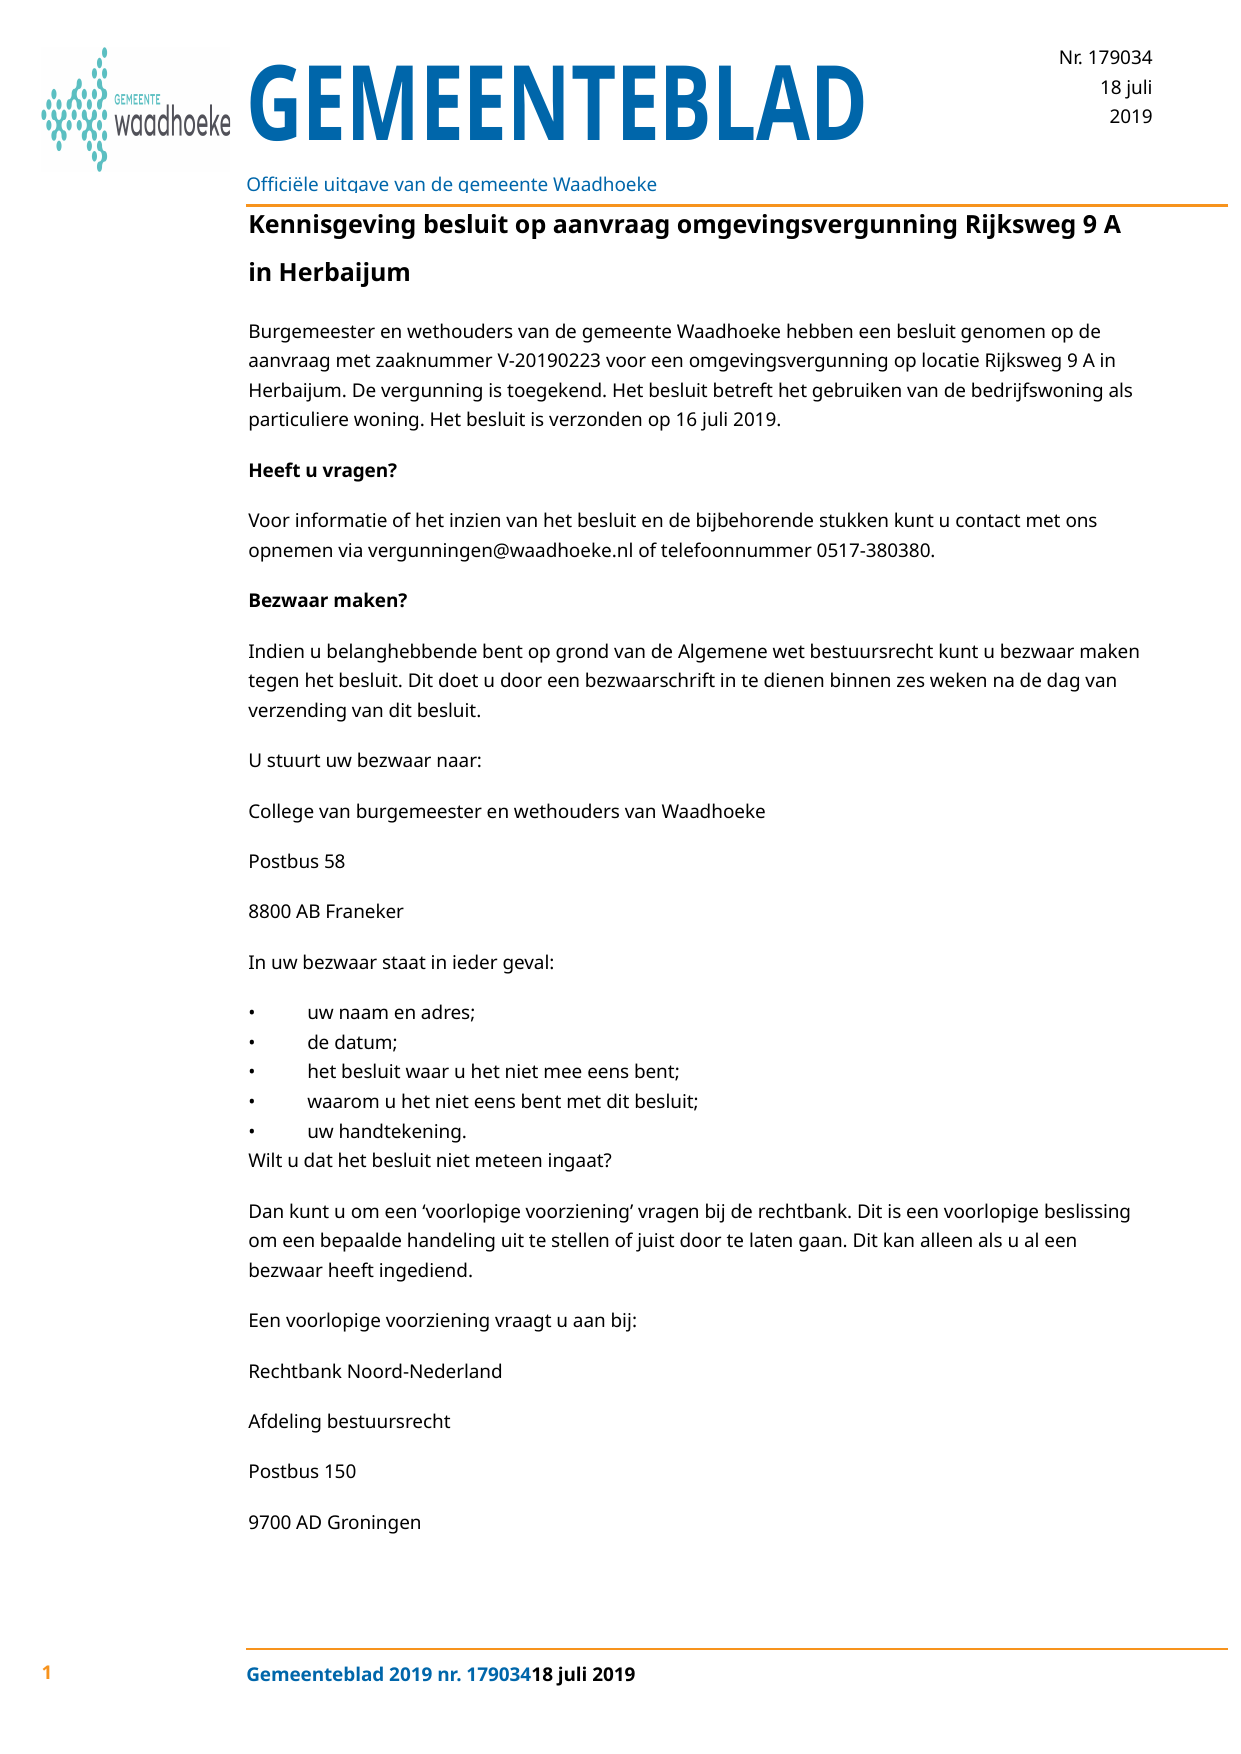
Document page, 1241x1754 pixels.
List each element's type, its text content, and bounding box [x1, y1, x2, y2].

text College van burgemeester en wethouders van Waadhoeke [248, 798, 1152, 824]
list uw naam en adres; [248, 999, 1152, 1025]
text Afdeling bestuursrecht [248, 1408, 1152, 1434]
text Wilt u dat het besluit niet meteen ingaat? [248, 1147, 1152, 1173]
text Postbus 58 [248, 848, 1152, 874]
text U stuurt uw bezwaar naar: [248, 747, 1152, 773]
text Postbus 150 [248, 1459, 1152, 1484]
text Kennisgeving besluit op aanvraag omgevingsvergunning Rijksweg 9 A in Herbaijum [248, 207, 1152, 288]
text 9700 AD Groningen [248, 1509, 1152, 1535]
text Voor informatie of het inzien van het besluit en de bijbehorende stukken kunt u contact met ons opnemen via vergunningen@waadhoeke.nl of telefoonnummer 0517-380380. [248, 507, 1152, 563]
picture [41, 47, 231, 172]
text 8800 AB Franeker [248, 899, 1152, 924]
text Bezwaar maken? [248, 587, 1152, 613]
text Een voorlopige voorziening vraagt u aan bij: [248, 1307, 1152, 1333]
list waarom u het niet eens bent met dit besluit; [248, 1088, 1152, 1114]
text In uw bezwaar staat in ieder geval: [248, 949, 1152, 975]
text Dan kunt u om een ‘voorlopige voorziening’ vragen bij de rechtbank. Dit is een voorlopige beslissing om een bepaalde handeling uit te stellen of juist door te laten gaan. Dit kan alleen als u al een bezwaar heeft ingediend. [248, 1198, 1152, 1283]
text Rechtbank Noord-Nederland [248, 1358, 1152, 1384]
text Heeft u vragen? [248, 457, 1152, 483]
list het besluit waar u het niet mee eens bent; [248, 1059, 1152, 1084]
text Indien u belanghebbende bent op grond van de Algemene wet bestuursrecht kunt u bezwaar maken tegen het besluit. Dit doet u door een bezwaarschrift in te dienen binnen zes weken na de dag van verzending van dit besluit. [248, 638, 1152, 723]
text Burgemeester en wethouders van de gemeente Waadhoeke hebben een besluit genomen op de aanvraag met zaaknummer V-20190223 voor een omgevingsvergunning op locatie Rijksweg 9 A in Herbaijum. De vergunning is toegekend. Het besluit betreft het gebruiken van de bedrijfswoning als particuliere woning. Het besluit is verzonden op 16 juli 2019. [248, 318, 1152, 432]
list de datum; [248, 1029, 1152, 1055]
list uw handtekening. [248, 1118, 1152, 1144]
